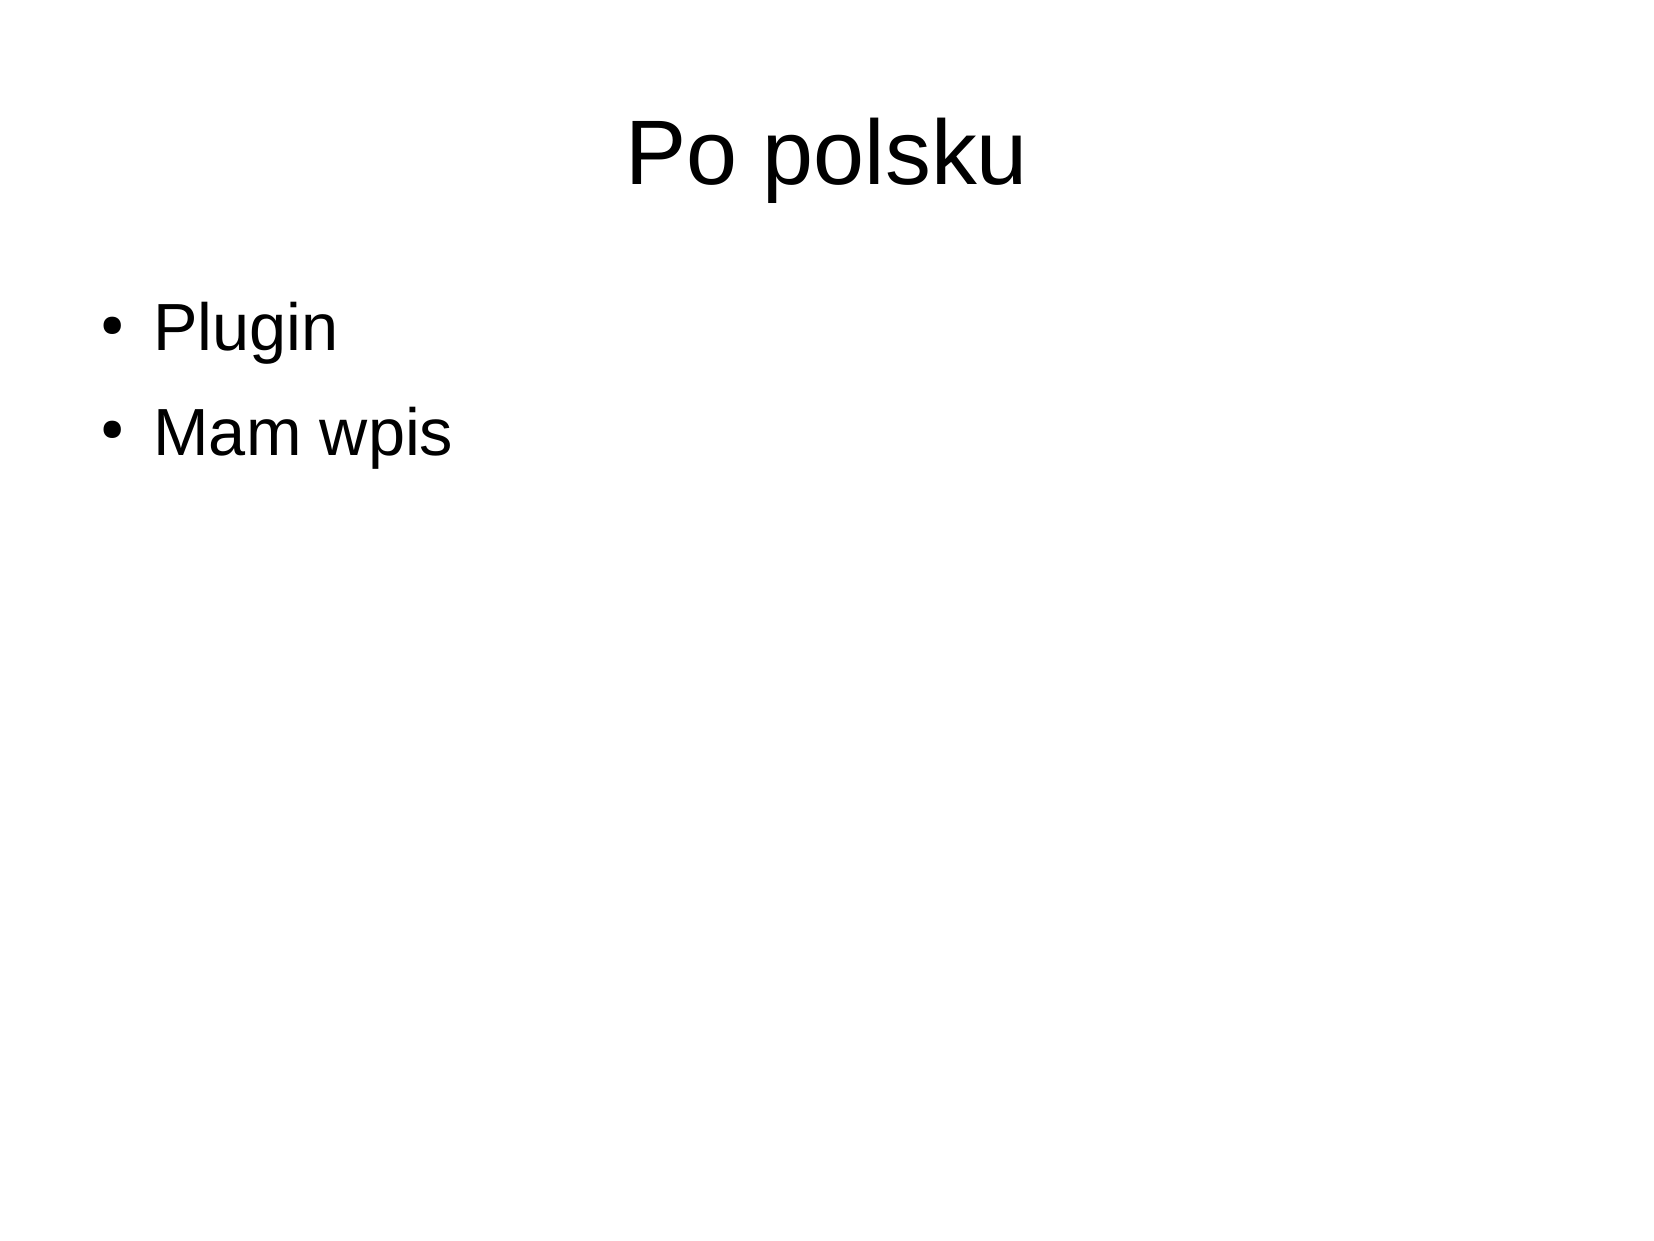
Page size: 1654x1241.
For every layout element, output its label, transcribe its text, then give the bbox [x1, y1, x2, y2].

list Plugin Mam wpis [82, 290, 1571, 1010]
title Po polsku [82, 49, 1571, 257]
